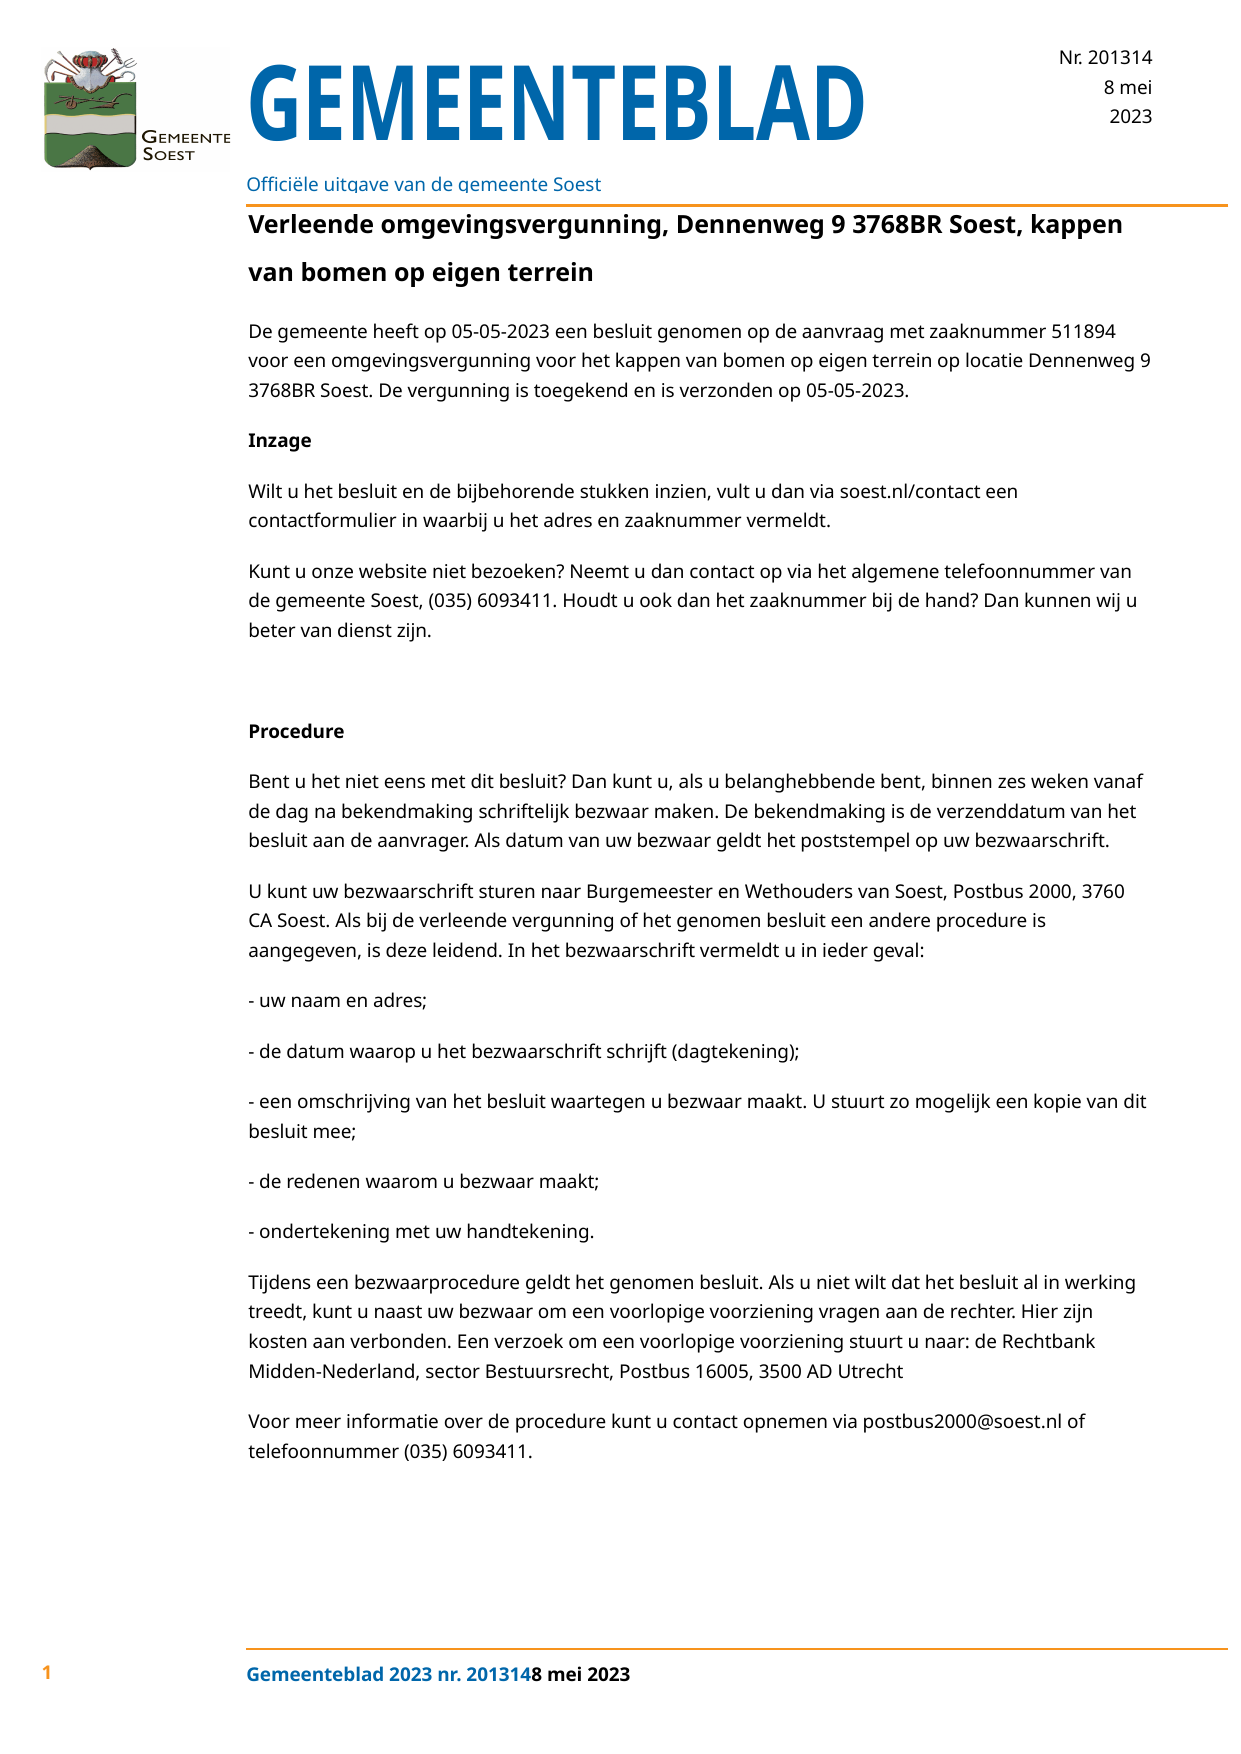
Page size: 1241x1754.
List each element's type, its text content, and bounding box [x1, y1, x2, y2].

picture [41, 47, 231, 172]
text Kunt u onze website niet bezoeken? Neemt u dan contact op via het algemene telefoonnummer van de gemeente Soest, (035) 6093411. Houdt u ook dan het zaaknummer bij de hand? Dan kunnen wij u beter van dienst zijn. [248, 558, 1152, 643]
text - ondertekening met uw handtekening. [248, 1219, 1152, 1244]
text U kunt uw bezwaarschrift sturen naar Burgemeester en Wethouders van Soest, Postbus 2000, 3760 CA Soest. Als bij de verleende vergunning of het genomen besluit een andere procedure is aangegeven, is deze leidend. In het bezwaarschrift vermeldt u in ieder geval: [248, 878, 1152, 963]
text - de datum waarop u het bezwaarschrift schrijft (dagtekening); [248, 1038, 1152, 1064]
text Wilt u het besluit en de bijbehorende stukken inzien, vult u dan via soest.nl/contact een contactformulier in waarbij u het adres en zaaknummer vermeldt. [248, 478, 1152, 533]
text - de redenen waarom u bezwaar maakt; [248, 1168, 1152, 1194]
text Tijdens een bezwaarprocedure geldt het genomen besluit. Als u niet wilt dat het besluit al in werking treedt, kunt u naast uw bezwaar om een voorlopige voorziening vragen aan de rechter. Hier zijn kosten aan verbonden. Een verzoek om een voorlopige voorziening stuurt u naar: de Rechtbank Midden-Nederland, sector Bestuursrecht, Postbus 16005, 3500 AD Utrecht [248, 1269, 1152, 1384]
text Procedure [248, 718, 1152, 744]
text Verleende omgevingsvergunning, Dennenweg 9 3768BR Soest, kappen van bomen op eigen terrein [248, 207, 1152, 288]
text - een omschrijving van het besluit waartegen u bezwaar maakt. U stuurt zo mogelijk een kopie van dit besluit mee; [248, 1088, 1152, 1144]
text Voor meer informatie over de procedure kunt u contact opnemen via postbus2000@soest.nl of telefoonnummer (035) 6093411. [248, 1408, 1152, 1464]
text Bent u het niet eens met dit besluit? Dan kunt u, als u belanghebbende bent, binnen zes weken vanaf de dag na bekendmaking schriftelijk bezwaar maken. De bekendmaking is de verzenddatum van het besluit aan de aanvrager. Als datum van uw bezwaar geldt het poststempel op uw bezwaarschrift. [248, 768, 1152, 853]
text Inzage [248, 427, 1152, 453]
text De gemeente heeft op 05-05-2023 een besluit genomen op de aanvraag met zaaknummer 511894 voor een omgevingsvergunning voor het kappen van bomen op eigen terrein op locatie Dennenweg 9 3768BR Soest. De vergunning is toegekend en is verzonden op 05-05-2023. [248, 318, 1152, 403]
text - uw naam en adres; [248, 987, 1152, 1013]
